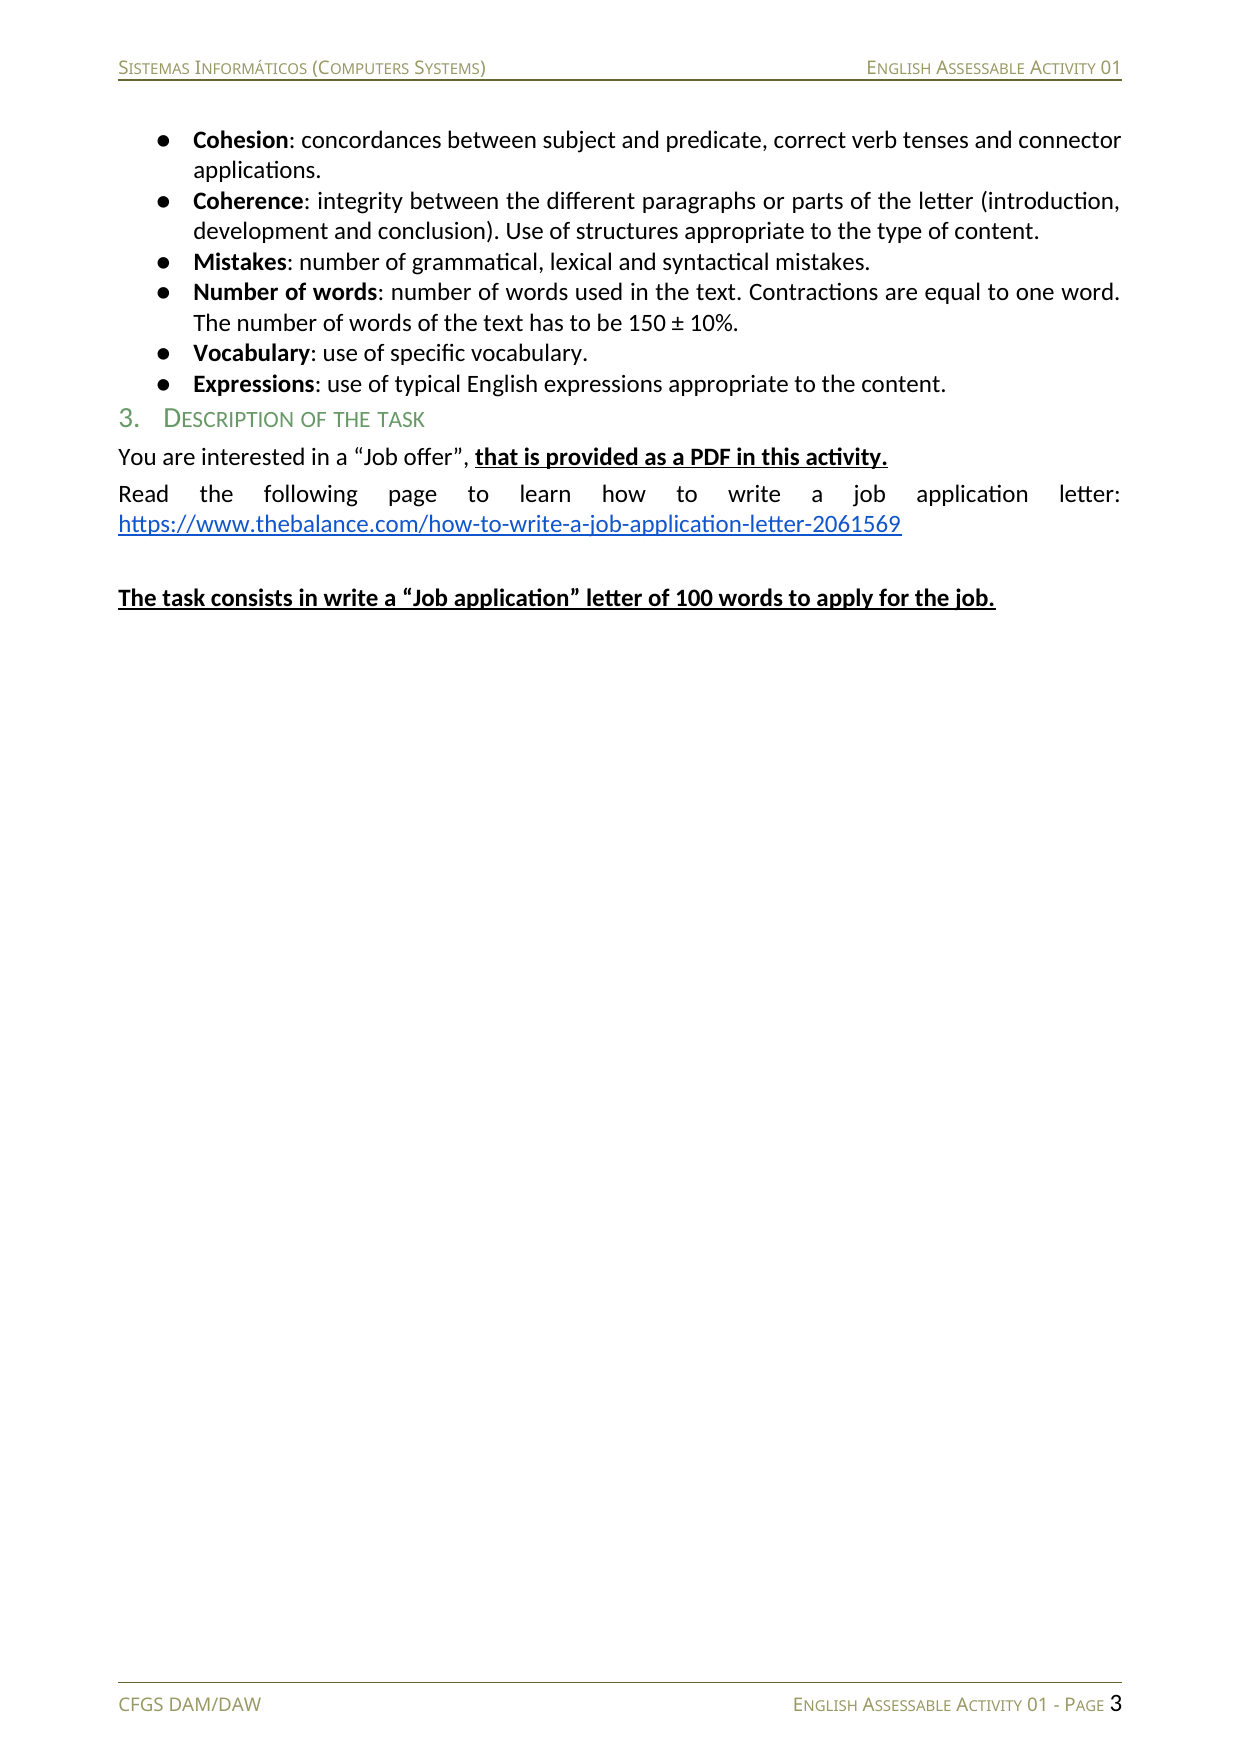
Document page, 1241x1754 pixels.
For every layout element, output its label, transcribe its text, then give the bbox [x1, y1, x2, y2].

list Vocabulary: use of specific vocabulary. [156, 338, 1122, 368]
text The task consists in write a “Job application” letter of 100 words to apply for the job. [118, 582, 1122, 613]
text Read the following page to learn how to write a job application letter: https://www.thebalance.com/how-to-write-a-job-application-letter-2061569 [118, 478, 1122, 539]
list Number of words: number of words used in the text. Contractions are equal to one word. The number of words of the text has to be 150 ± 10%. [156, 277, 1122, 338]
list Cohesion: concordances between subject and predicate, correct verb tenses and connector applications. [156, 124, 1122, 185]
list Mistakes: number of grammatical, lexical and syntactical mistakes. [156, 246, 1122, 277]
text You are interested in a “Job offer”, that is provided as a PDF in this activity. [118, 441, 1122, 471]
list Expressions: use of typical English expressions appropriate to the content. [156, 368, 1122, 399]
subtitle Description of the task [118, 399, 1122, 434]
list Coherence: integrity between the different paragraphs or parts of the letter (introduction, development and conclusion). Use of structures appropriate to the type of content. [156, 185, 1122, 246]
